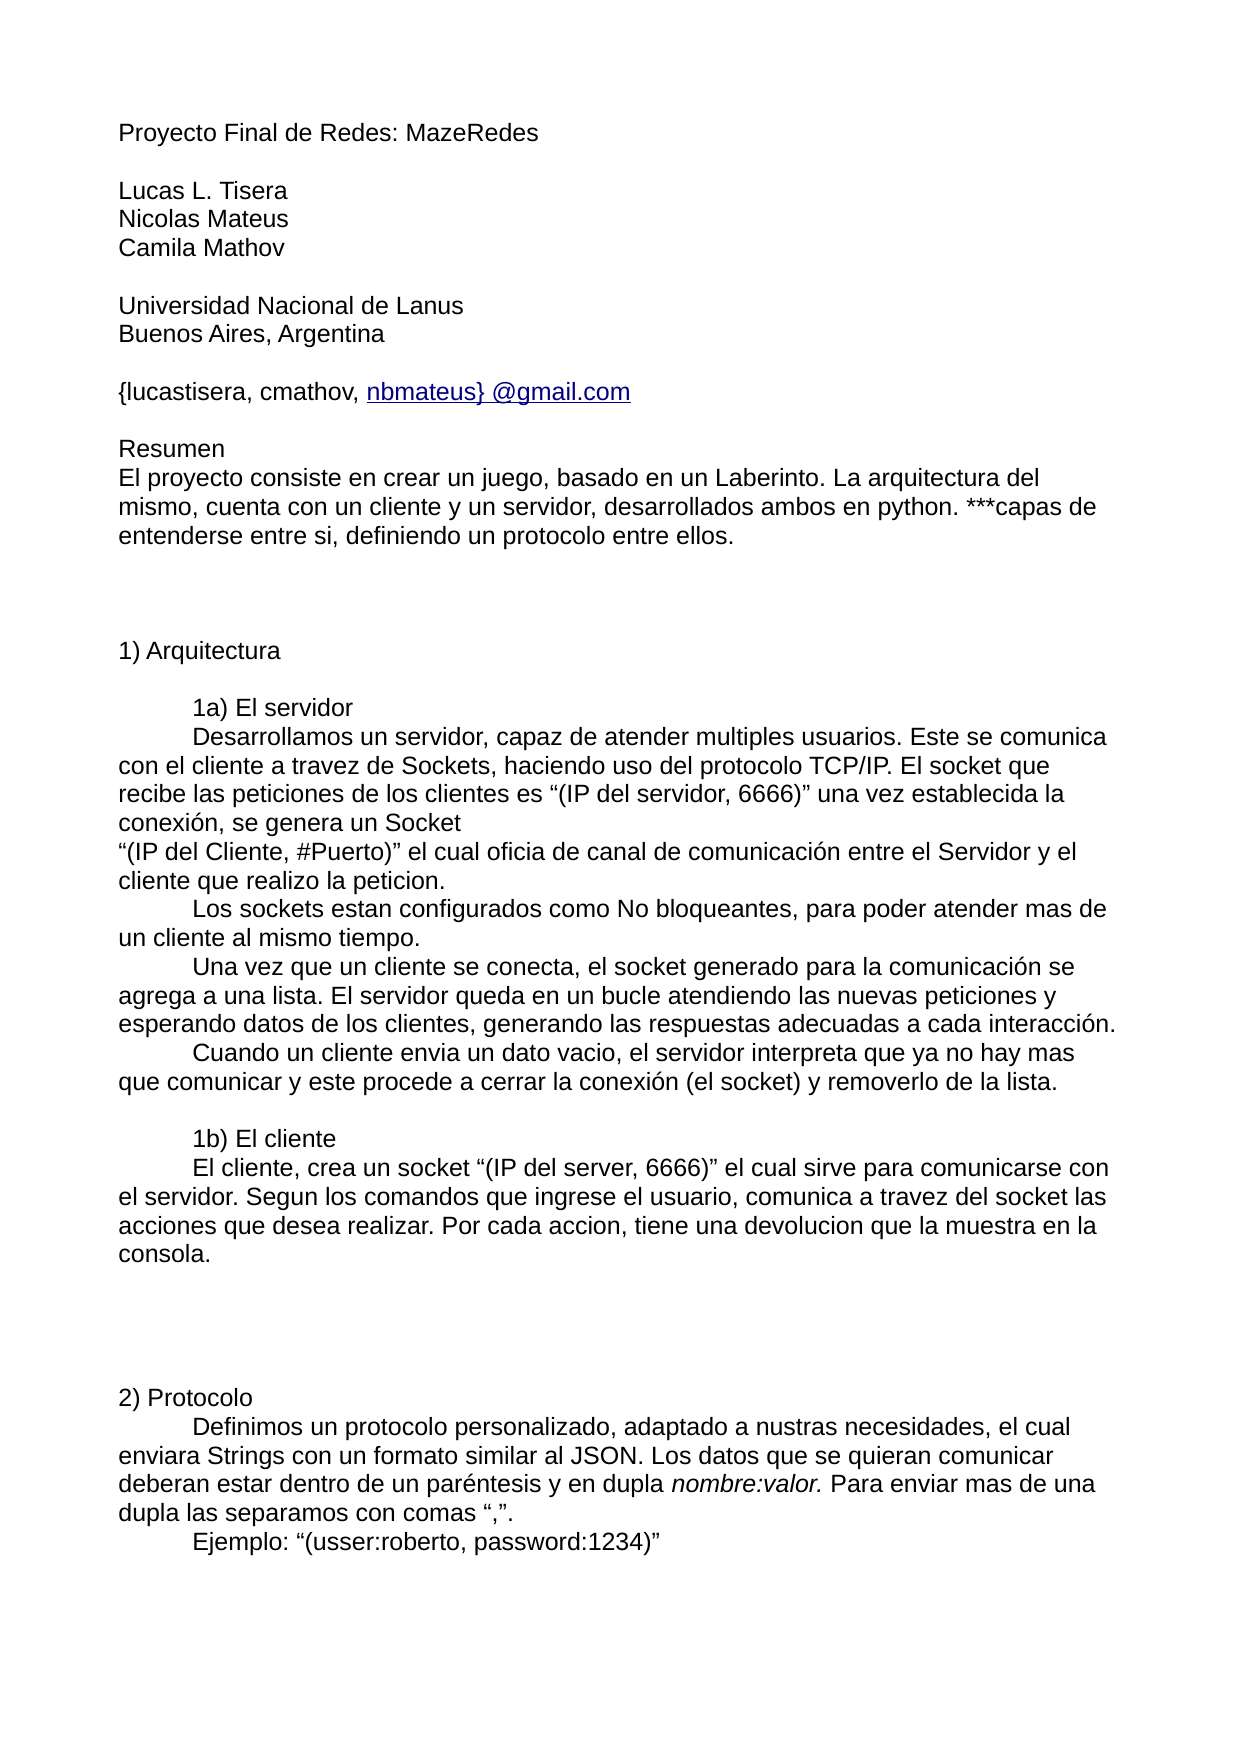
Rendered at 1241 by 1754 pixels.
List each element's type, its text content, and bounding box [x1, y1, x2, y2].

text El proyecto consiste en crear un juego, basado en un Laberinto. La arquitectura del mismo, cuenta con un cliente y un servidor, desarrollados ambos en python. ***capas de entenderse entre si, definiendo un protocolo entre ellos. [118, 463, 1122, 549]
text 1b) El cliente [118, 1124, 1122, 1153]
text Cuando un cliente envia un dato vacio, el servidor interpreta que ya no hay mas que comunicar y este procede a cerrar la conexión (el socket) y removerlo de la lista. [118, 1038, 1122, 1096]
text Desarrollamos un servidor, capaz de atender multiples usuarios. Este se comunica con el cliente a travez de Sockets, haciendo uso del protocolo TCP/IP. El socket que recibe las peticiones de los clientes es “(IP del servidor, 6666)” una vez establecida la conexión, se genera un Socket [118, 722, 1122, 837]
text Una vez que un cliente se conecta, el socket generado para la comunicación se agrega a una lista. El servidor queda en un bucle atendiendo las nuevas peticiones y esperando datos de los clientes, generando las respuestas adecuadas a cada interacción. [118, 952, 1122, 1038]
text Proyecto Final de Redes: MazeRedes [118, 118, 1122, 147]
text 2) Protocolo [118, 1383, 1122, 1412]
text Ejemplo: “(usser:roberto, password:1234)” [118, 1527, 1122, 1556]
text Buenos Aires, Argentina [118, 319, 1122, 348]
text Definimos un protocolo personalizado, adaptado a nustras necesidades, el cual enviara Strings con un formato similar al JSON. Los datos que se quieran comunicar deberan estar dentro de un paréntesis y en dupla nombre:valor. Para enviar mas de una dupla las separamos con comas “,”. [118, 1412, 1122, 1527]
text Lucas L. Tisera [118, 176, 1122, 204]
text Universidad Nacional de Lanus [118, 291, 1122, 319]
text El cliente, crea un socket “(IP del server, 6666)” el cual sirve para comunicarse con el servidor. Segun los comandos que ingrese el usuario, comunica a travez del socket las acciones que desea realizar. Por cada accion, tiene una devolucion que la muestra en la consola. [118, 1153, 1122, 1268]
text “(IP del Cliente, #Puerto)” el cual oficia de canal de comunicación entre el Servidor y el cliente que realizo la peticion. [118, 837, 1122, 894]
text Nicolas Mateus [118, 204, 1122, 233]
text Los sockets estan configurados como No bloqueantes, para poder atender mas de un cliente al mismo tiempo. [118, 894, 1122, 952]
text Camila Mathov [118, 233, 1122, 262]
text {lucastisera, cmathov, nbmateus} @gmail.com [118, 377, 1122, 406]
text 1) Arquitectura [118, 636, 1122, 664]
text Resumen [118, 434, 1122, 463]
text 1a) El servidor [118, 693, 1122, 722]
